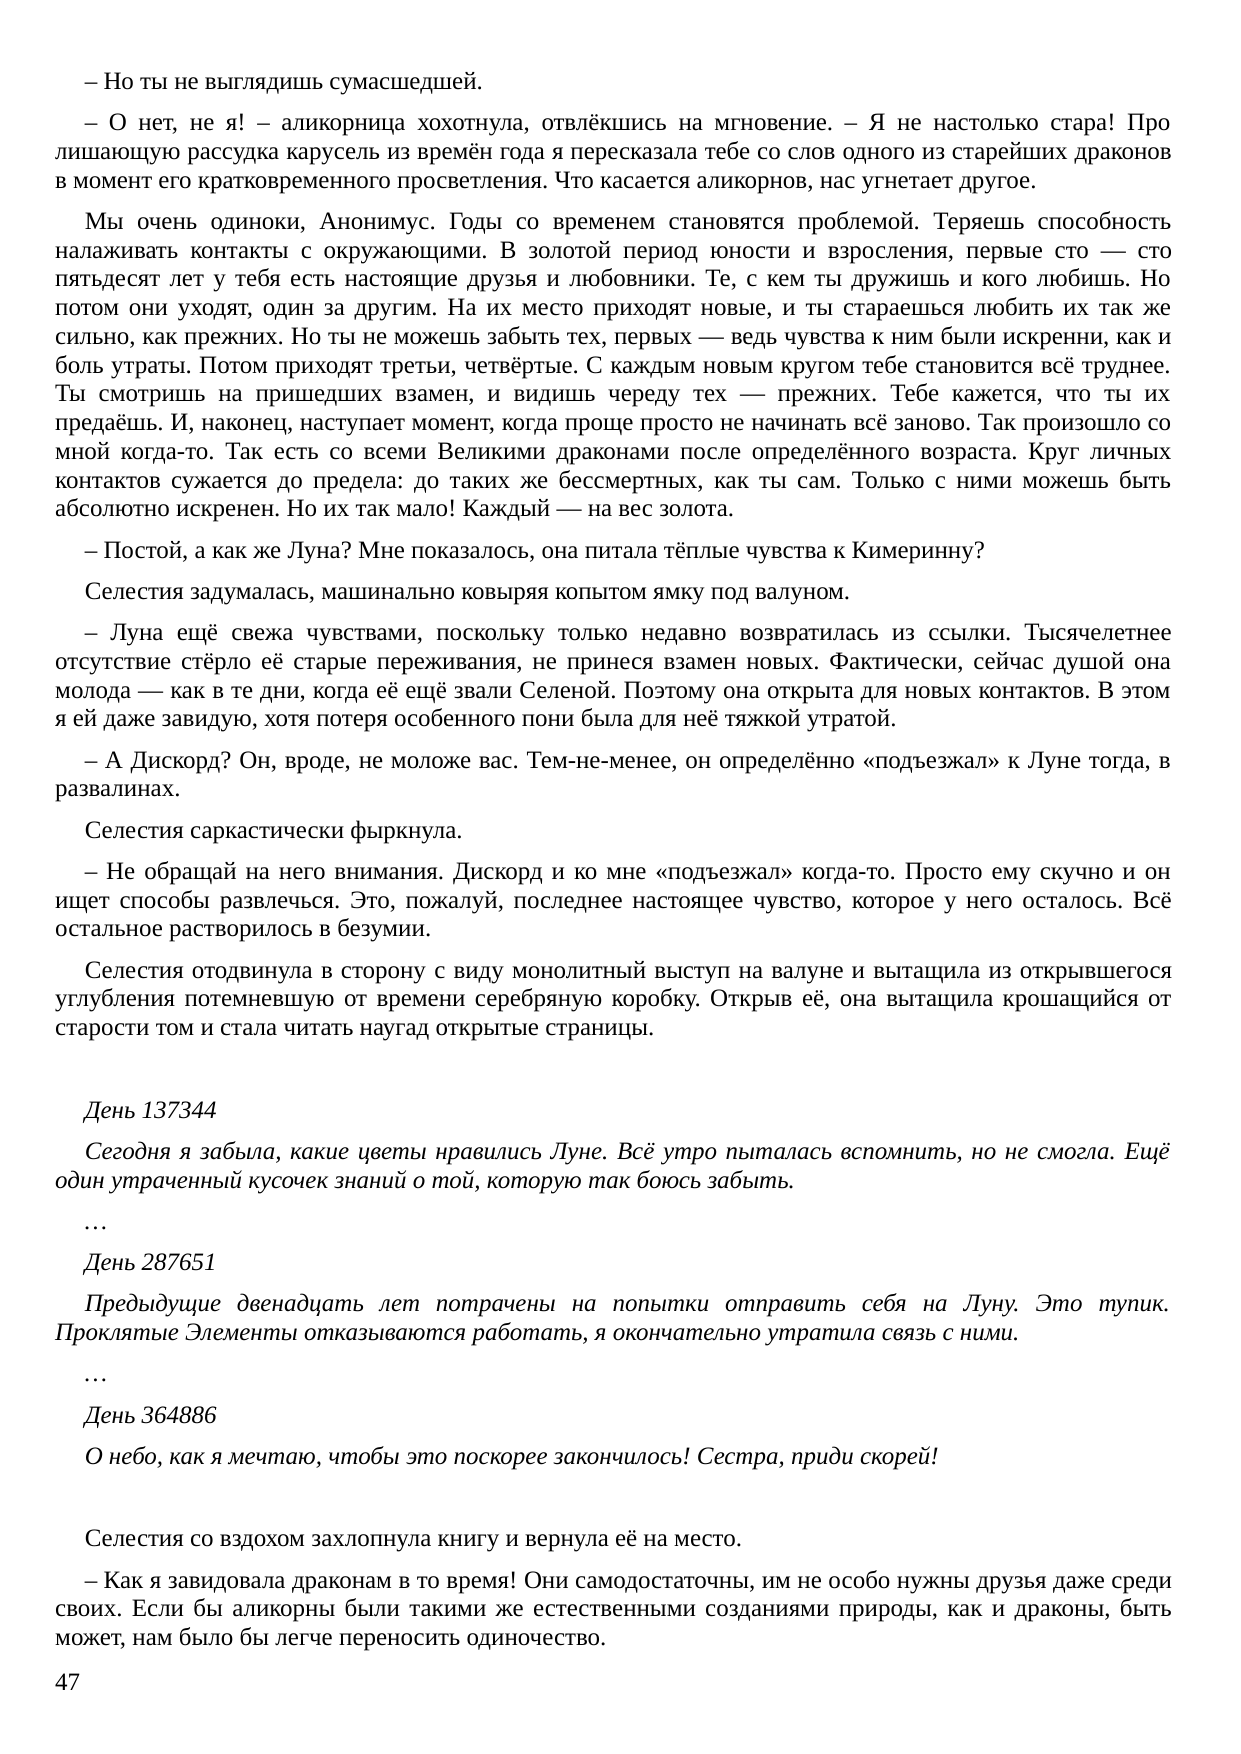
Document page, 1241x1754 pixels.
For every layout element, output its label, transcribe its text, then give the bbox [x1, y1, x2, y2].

text День 287651 [55, 1247, 1173, 1276]
text … [55, 1206, 1173, 1235]
text – Не обращай на него внимания. Дискорд и ко мне «подъезжал» когда-то. Просто ему скучно и он ищет способы развлечься. Это, пожалуй, последнее настоящее чувство, которое у него осталось. Всё остальное растворилось в безумии. [55, 856, 1173, 942]
text … [55, 1358, 1173, 1387]
text – О нет, не я! – аликорница хохотнула, отвлёкшись на мгновение. – Я не настолько стара! Про лишающую рассудка карусель из времён года я пересказала тебе со слов одного из старейших драконов в момент его кратковременного просветления. Что касается аликорнов, нас угнетает другое. [55, 107, 1173, 193]
text – Как я завидовала драконам в то время! Они самодостаточны, им не особо нужны друзья даже среди своих. Если бы аликорны были такими же естественными созданиями природы, как и драконы, быть может, нам было бы легче переносить одиночество. [55, 1565, 1173, 1651]
text День 364886 [55, 1400, 1173, 1428]
text День 137344 [55, 1095, 1173, 1123]
text Селестия со вздохом захлопнула книгу и вернула её на место. [55, 1523, 1173, 1552]
text Мы очень одиноки, Анонимус. Годы со временем становятся проблемой. Теряешь способность налаживать контакты с окружающими. В золотой период юности и взросления, первые сто — сто пятьдесят лет у тебя есть настоящие друзья и любовники. Те, с кем ты дружишь и кого любишь. Но потом они уходят, один за другим. На их место приходят новые, и ты стараешься любить их так же сильно, как прежних. Но ты не можешь забыть тех, первых — ведь чувства к ним были искренни, как и боль утраты. Потом приходят третьи, четвёртые. С каждым новым кругом тебе становится всё труднее. Ты смотришь на пришедших взамен, и видишь череду тех — прежних. Тебе кажется, что ты их предаёшь. И, наконец, наступает момент, когда проще просто не начинать всё заново. Так произошло со мной когда-то. Так есть со всеми Великими драконами после определённого возраста. Круг личных контактов сужается до предела: до таких же бессмертных, как ты сам. Только с ними можешь быть абсолютно искренен. Но их так мало! Каждый — на вес золота. [55, 206, 1173, 522]
text Селестия отодвинула в сторону с виду монолитный выступ на валуне и вытащила из открывшегося углубления потемневшую от времени серебряную коробку. Открыв её, она вытащила крошащийся от старости том и стала читать наугад открытые страницы. [55, 955, 1173, 1041]
text Сегодня я забыла, какие цветы нравились Луне. Всё утро пыталась вспомнить, но не смогла. Ещё один утраченный кусочек знаний о той, которую так боюсь забыть. [55, 1136, 1173, 1193]
text – Луна ещё свежа чувствами, поскольку только недавно возвратилась из ссылки. Тысячелетнее отсутствие стёрло её старые переживания, не принеся взамен новых. Фактически, сейчас душой она молода — как в те дни, когда её ещё звали Селеной. Поэтому она открыта для новых контактов. В этом я ей даже завидую, хотя потеря особенного пони была для неё тяжкой утратой. [55, 617, 1173, 732]
text – А Дискорд? Он, вроде, не моложе вас. Тем-не-менее, он определённо «подъезжал» к Луне тогда, в развалинах. [55, 745, 1173, 802]
text Селестия саркастически фыркнула. [55, 815, 1173, 843]
text О небо, как я мечтаю, чтобы это поскорее закончилось! Сестра, приди скорей! [55, 1441, 1173, 1470]
text – Постой, а как же Луна? Мне показалось, она питала тёплые чувства к Кимеринну? [55, 535, 1173, 563]
text Селестия задумалась, машинально ковыряя копытом ямку под валуном. [55, 576, 1173, 605]
text Предыдущие двенадцать лет потрачены на попытки отправить себя на Луну. Это тупик. Проклятые Элементы отказываются работать, я окончательно утратила связь с ними. [55, 1288, 1173, 1346]
text – Но ты не выглядишь сумасшедшей. [55, 66, 1173, 95]
